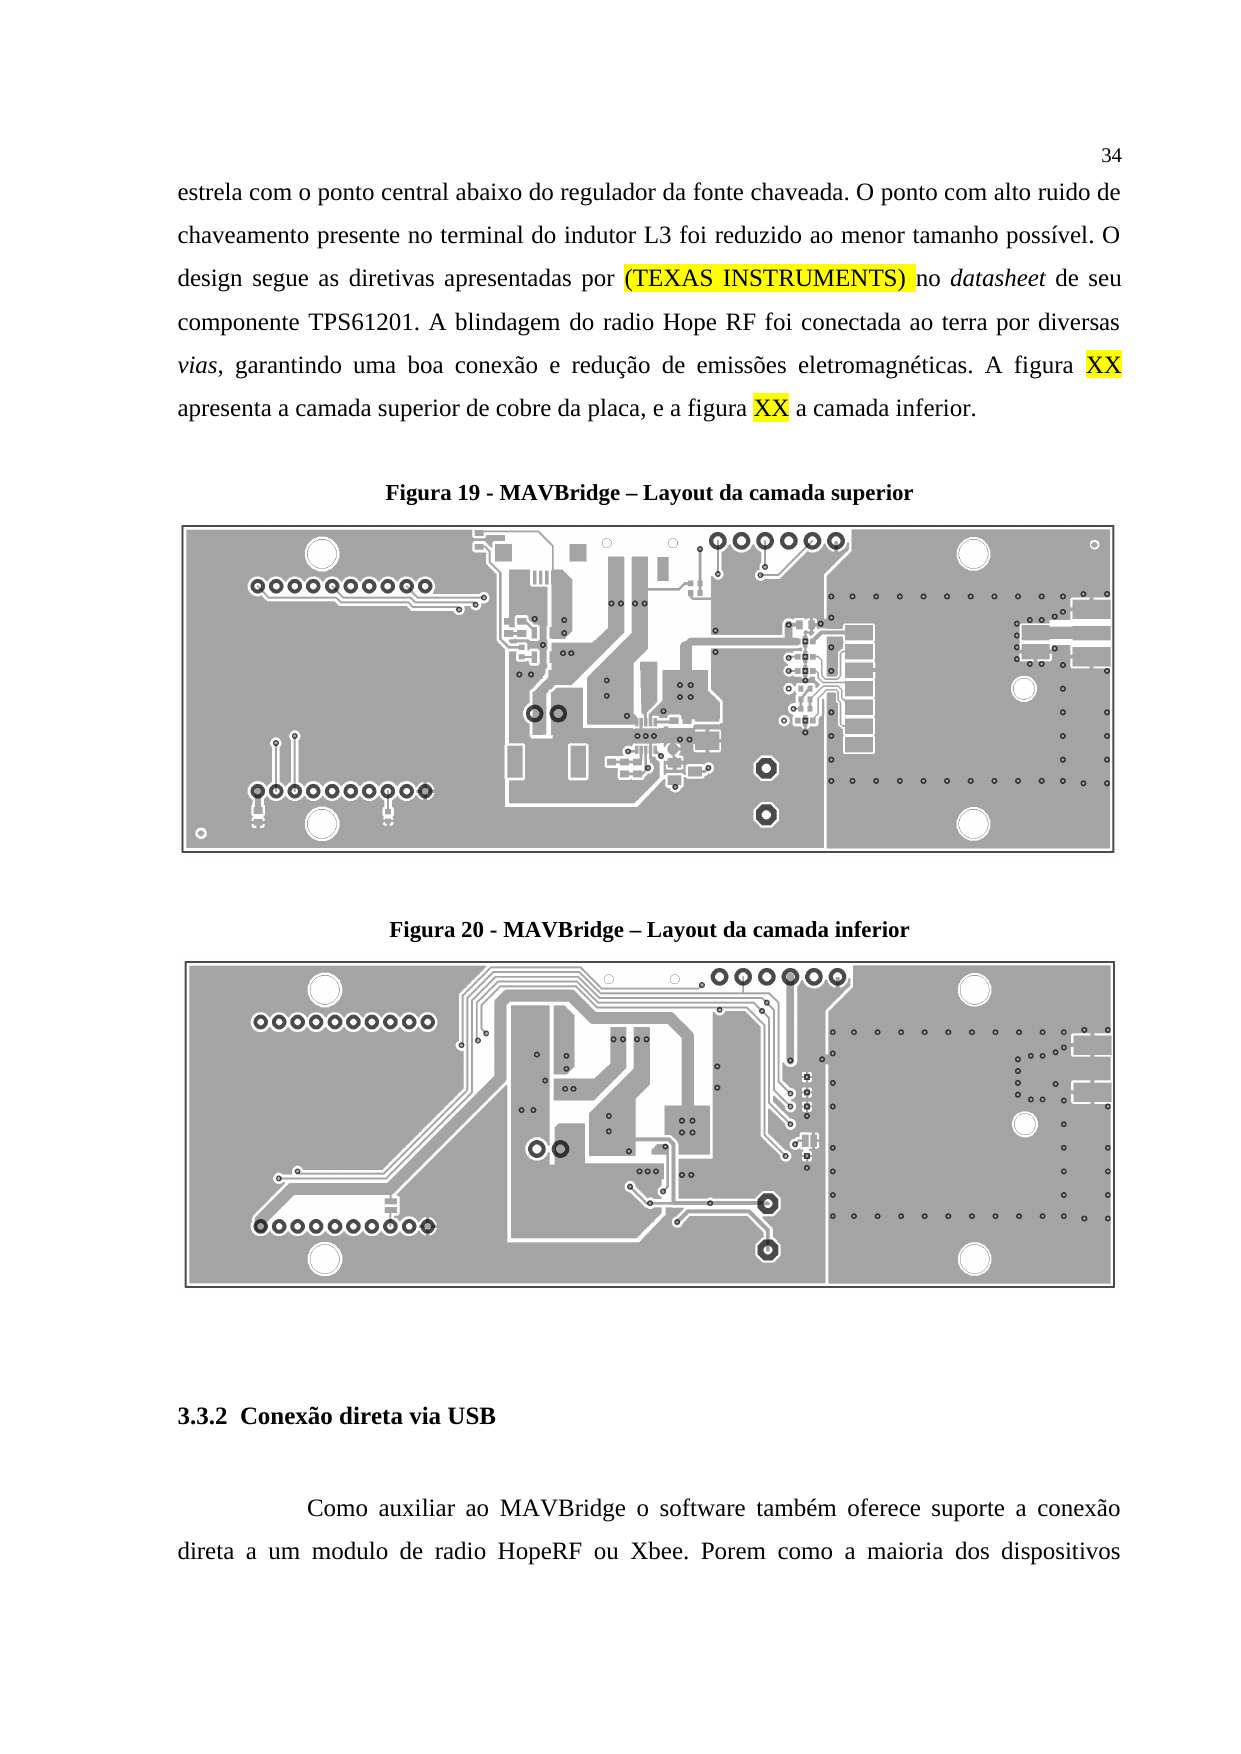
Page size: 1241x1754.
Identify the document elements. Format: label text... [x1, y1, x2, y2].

text estrela com o ponto central abaixo do regulador da fonte chaveada. O ponto com alto ruido de chaveamento presente no terminal do indutor L3 foi reduzido ao menor tamanho possível. O design segue as diretivas apresentadas por (TEXAS INSTRUMENTS) no datasheet de seu componente TPS61201. A blindagem do radio Hope RF foi conectada ao terra por diversas vias, garantindo uma boa conexão e redução de emissões eletromagnéticas. A figura XX apresenta a camada superior de cobre da placa, e a figura XX a camada inferior. [177, 177, 1122, 422]
list MAVBridge – Layout da camada inferior [177, 916, 1122, 943]
picture [177, 518, 1122, 859]
subtitle Conexão direta via USB [177, 1401, 1122, 1430]
list MAVBridge – Layout da camada superior [177, 479, 1122, 505]
picture [177, 954, 1122, 1296]
text Como auxiliar ao MAVBridge o software também oferece suporte a conexão direta a um modulo de radio HopeRF ou Xbee. Porem como a maioria dos dispositivos [177, 1493, 1122, 1564]
